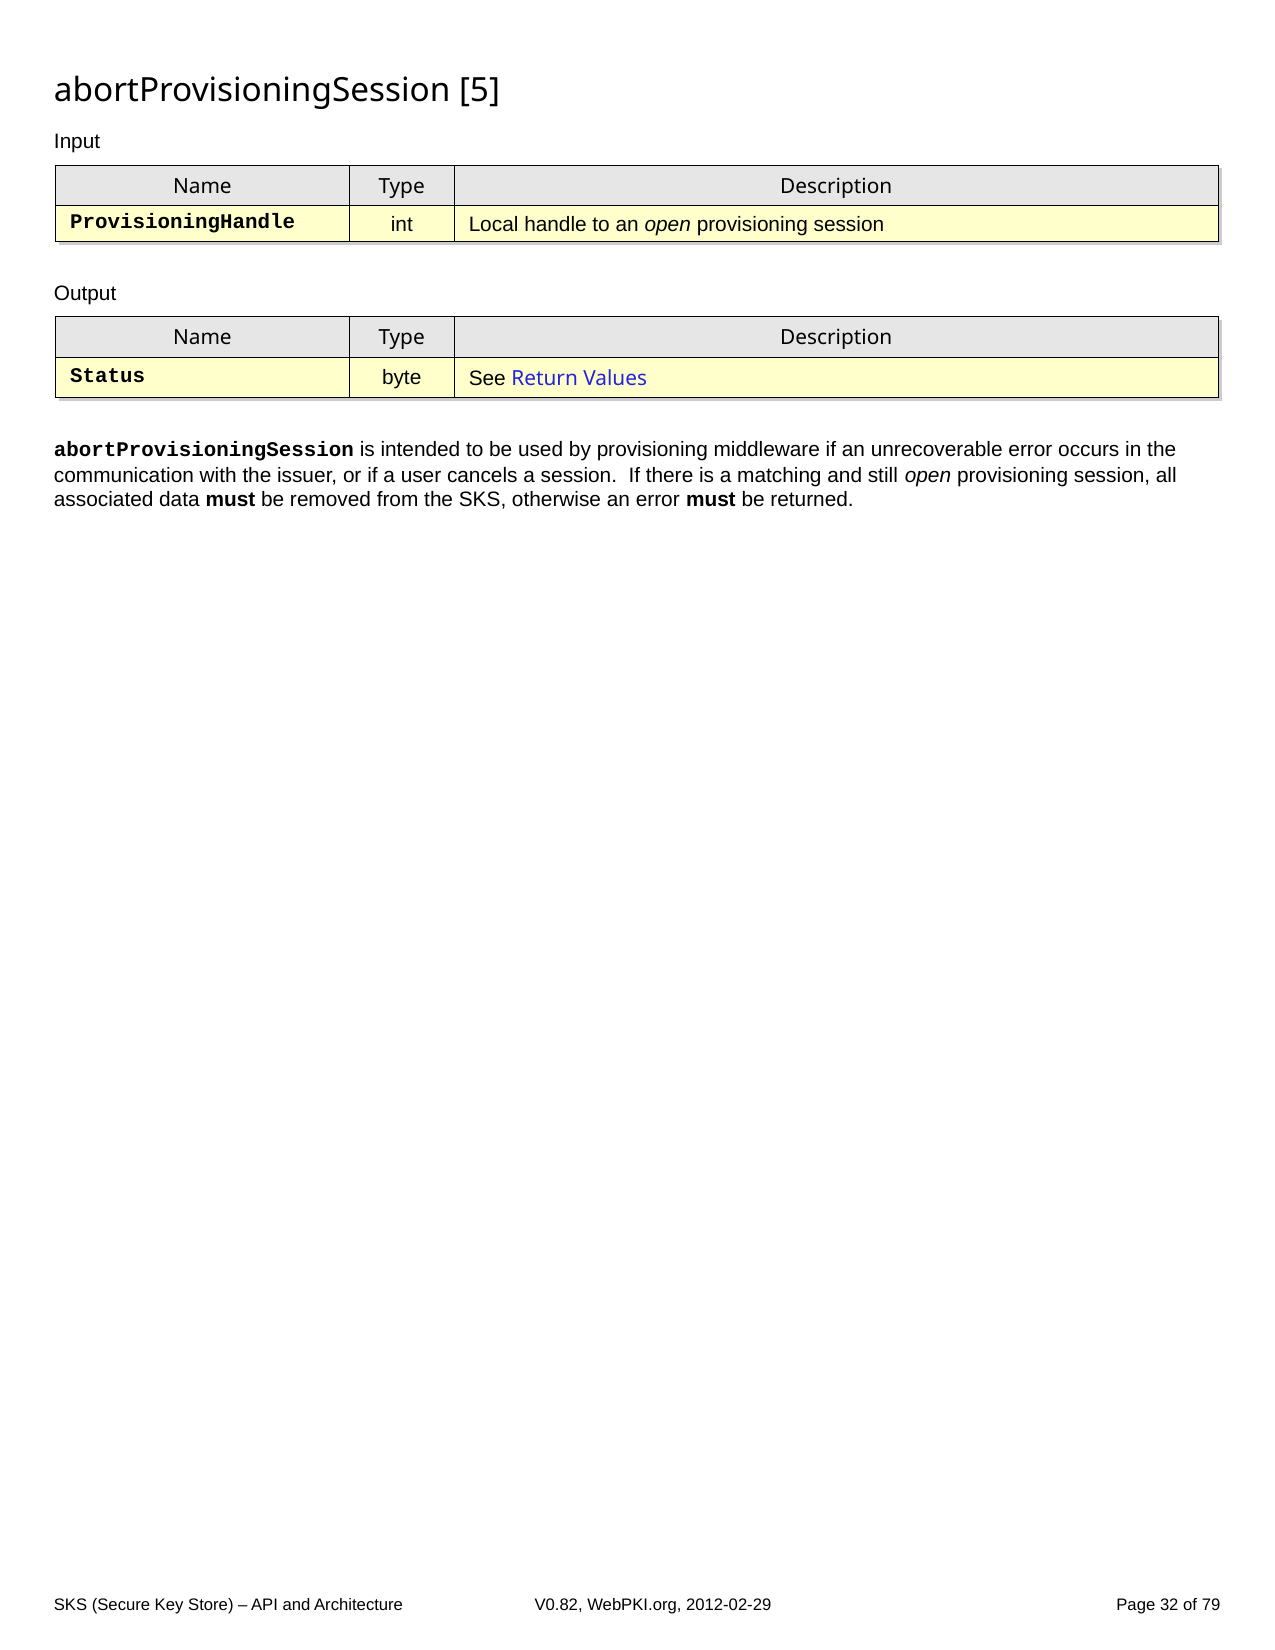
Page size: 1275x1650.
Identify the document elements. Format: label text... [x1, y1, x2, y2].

table_header Name [56, 166, 349, 205]
text abortProvisioningSession is intended to be used by provisioning middleware if an unrecoverable error occurs in the communication with the issuer, or if a user cancels a session. If there is a matching and still open provisioning session, all associated data must be removed from the SKS, otherwise an error must be returned. [54, 437, 1221, 510]
table_header Name [56, 317, 349, 357]
table_cell ProvisioningHandle [56, 206, 349, 241]
table_header Type [350, 166, 454, 205]
text Output [54, 281, 1221, 304]
table_cell See Return Values [455, 358, 1218, 397]
table_cell Local handle to an open provisioning session [455, 206, 1218, 241]
table_cell Status [56, 358, 349, 397]
table_header Description [455, 317, 1218, 357]
table_header Description [455, 166, 1218, 205]
table_cell byte [350, 358, 454, 397]
text Input [54, 129, 1221, 153]
table_header Type [350, 317, 454, 357]
subtitle abortProvisioningSession [5] [54, 66, 1221, 111]
table_cell int [350, 206, 454, 241]
